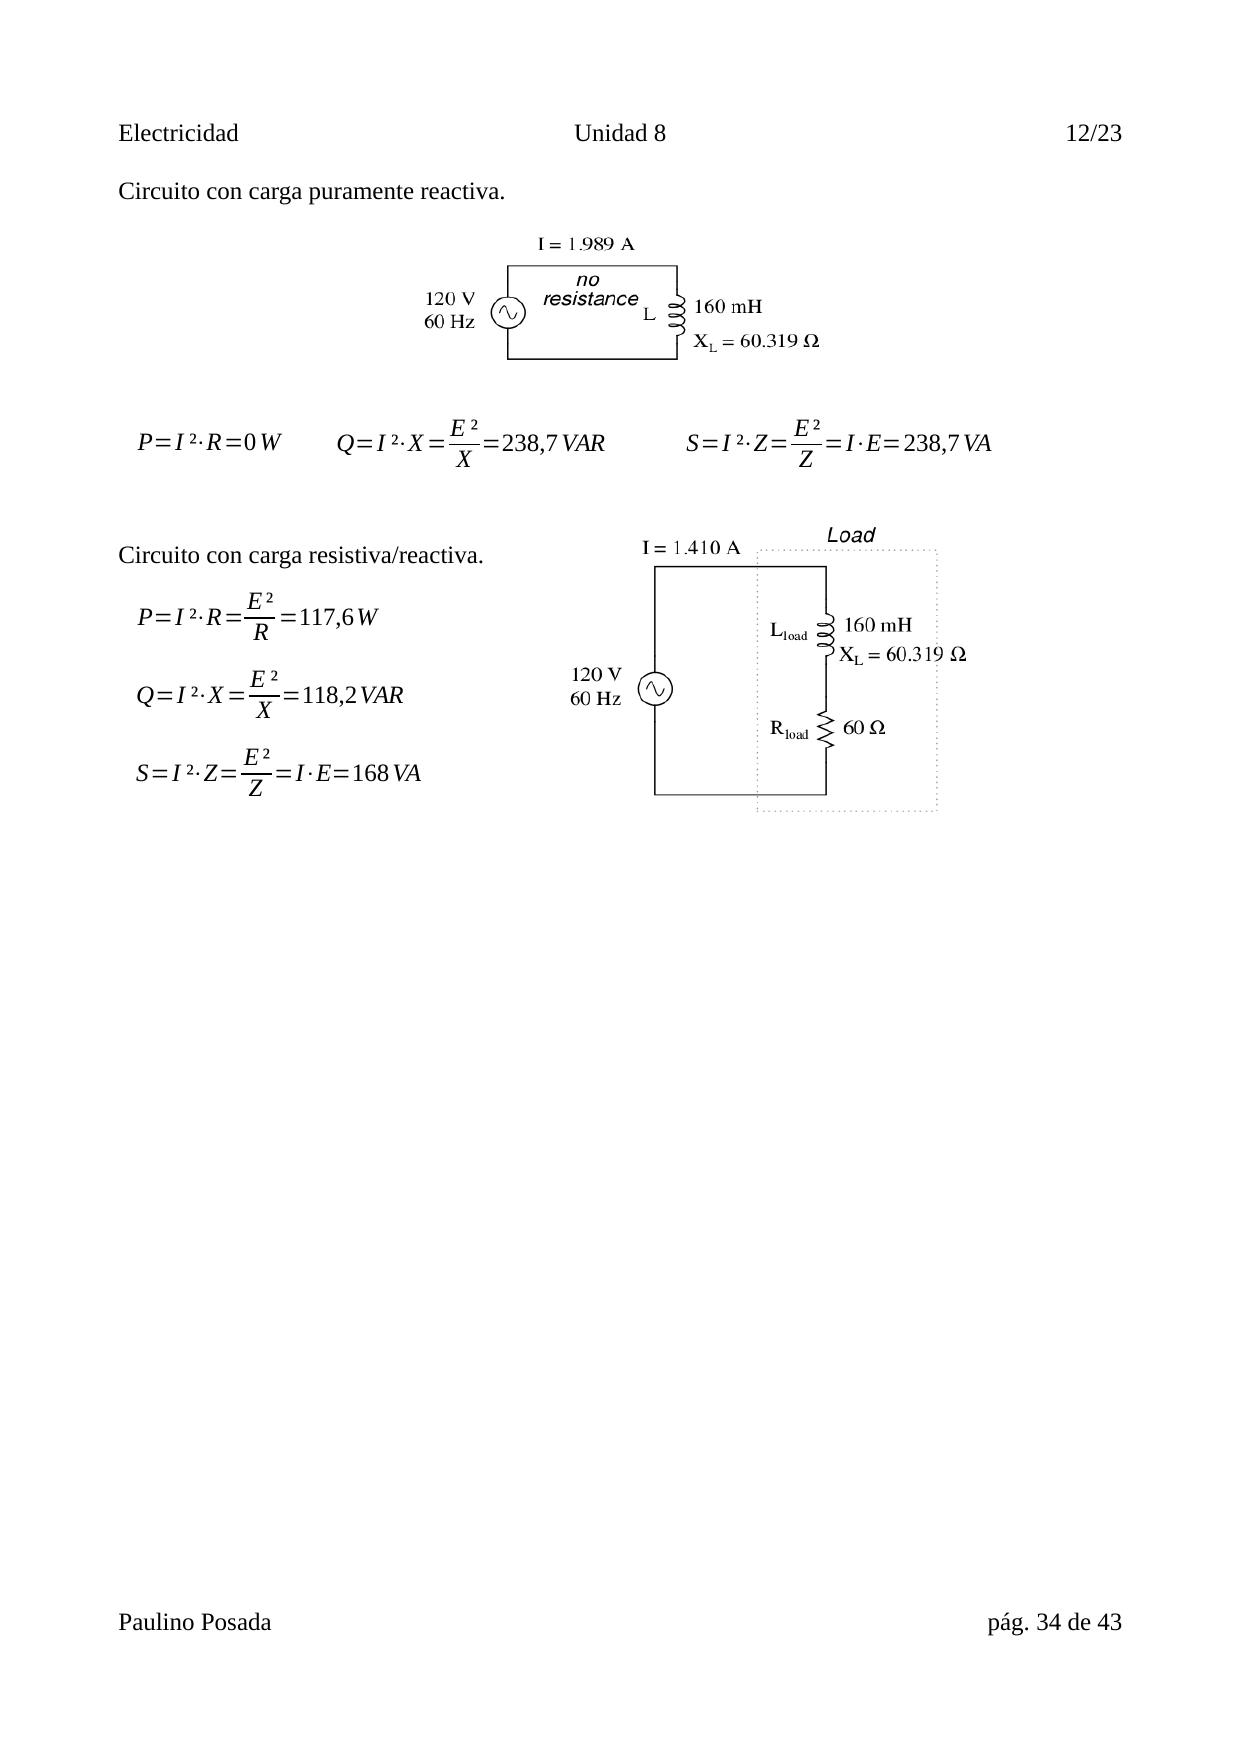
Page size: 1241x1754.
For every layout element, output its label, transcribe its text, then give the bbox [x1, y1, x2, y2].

text [980, 540, 1122, 569]
picture [410, 223, 830, 372]
text Circuito con carga puramente reactiva. [118, 176, 1122, 205]
picture [552, 523, 980, 818]
text Circuito con carga resistiva/reactiva. [118, 540, 552, 569]
